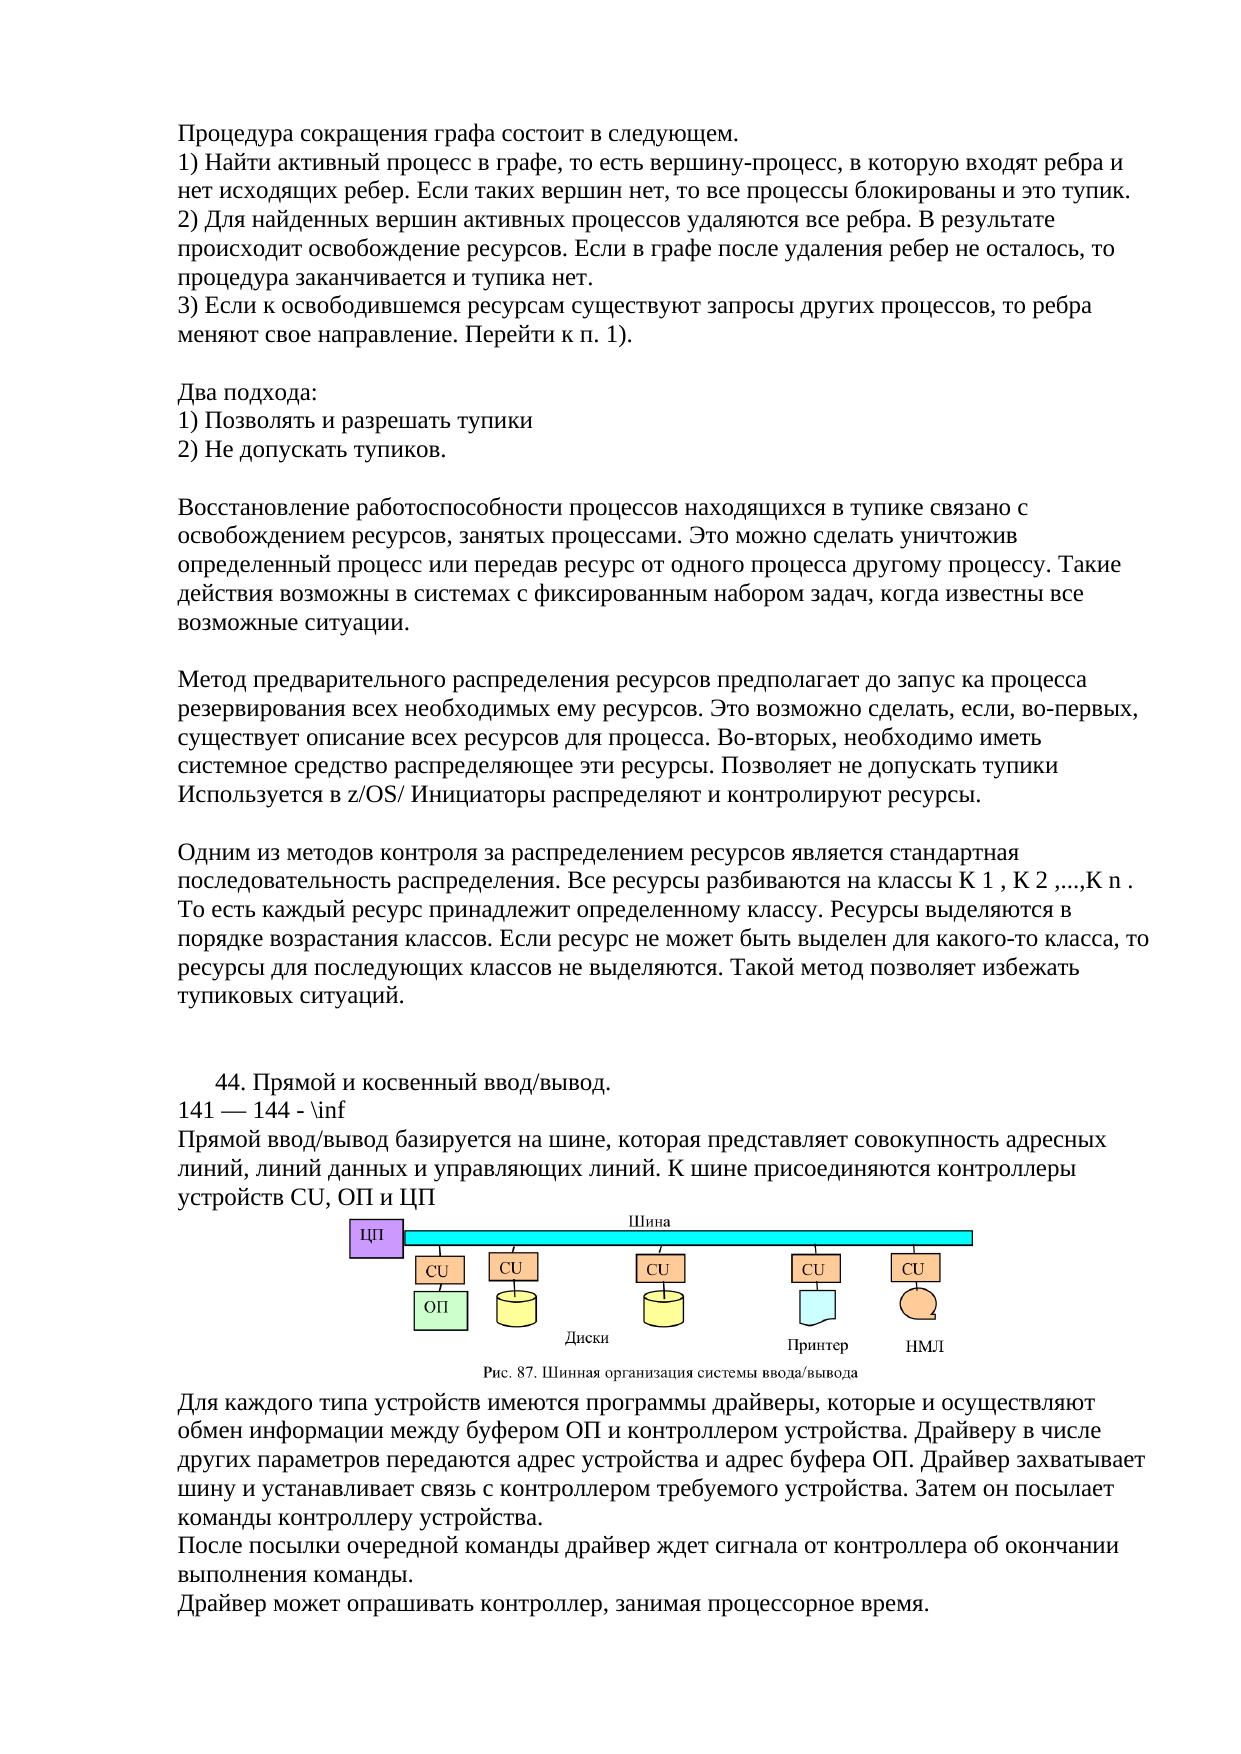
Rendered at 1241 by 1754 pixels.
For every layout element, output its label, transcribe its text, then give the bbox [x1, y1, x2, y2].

text 1) Позволять и разрешать тупики [177, 406, 1152, 434]
text Метод предварительного распределения ресурсов предполагает до запус ка процесса резервирования всех необходимых ему ресурсов. Это возможно сделать, если, во-первых, существует описание всех ресурсов для процесса. Во-вторых, необходимо иметь системное средство распределяющее эти ресурсы. Позволяет не допускать тупики Используется в z/OS/ Инициаторы распределяют и контролируют ресурсы. [177, 664, 1152, 808]
text 2) Для найденных вершин активных процессов удаляются все ребра. В результате происходит освобождение ресурсов. Если в графе после удаления ребер не осталось, то процедура заканчивается и тупика нет. [177, 204, 1152, 291]
text Для каждого типа устройств имеются программы драйверы, которые и осуществляют обмен информации между буфером ОП и контроллером устройства. Драйверу в числе других параметров передаются адрес устройства и адрес буфера ОП. Драйвер захватывает шину и устанавливает связь с контроллером требуемого устройства. Затем он посылает команды контроллеру устройства. [177, 1387, 1152, 1530]
text Прямой ввод/вывод базируется на шине, которая представляет совокупность адресных линий, линий данных и управляющих линий. К шине присоединяются контроллеры устройств CU, ОП и ЦП [177, 1124, 1152, 1211]
text 1) Найти активный процесс в графе, то есть вершину-процесс, в которую входят ребра и нет исходящих ребер. Если таких вершин нет, то все процессы блокированы и это тупик. [177, 147, 1152, 204]
text Восстановление работоспособности процессов находящихся в тупике связано с освобождением ресурсов, занятых процессами. Это можно сделать уничтожив определенный процесс или передав ресурс от одного процесса другому процессу. Такие действия возможны в системах с фиксированным набором задач, когда известны все возможные ситуации. [177, 492, 1152, 636]
text Два подхода: [177, 377, 1152, 406]
list Прямой и косвенный ввод/вывод. [215, 1067, 1152, 1096]
text Одним из методов контроля за распределением ресурсов является стандартная последовательность распределения. Все ресурсы разбиваются на классы К 1 , К 2 ,...,К n . То есть каждый ресурс принадлежит определенному классу. Ресурсы выделяются в порядке возрастания классов. Если ресурс не может быть выделен для какого-то класса, то ресурсы для последующих классов не выделяются. Такой метод позволяет избежать тупиковых ситуаций. [177, 837, 1152, 1009]
text 3) Если к освободившемся ресурсам существуют запросы других процессов, то ребра меняют свое направление. Перейти к п. 1). [177, 291, 1152, 348]
text 141 — 144 - \inf [177, 1096, 1152, 1124]
text После посылки очередной команды драйвер ждет сигнала от контроллера об окончании выполнения команды. [177, 1530, 1152, 1588]
picture [344, 1210, 984, 1387]
text 2) Не допускать тупиков. [177, 434, 1152, 463]
text Драйвер может опрашивать контроллер, занимая процессорное время. [177, 1588, 1152, 1617]
text Процедура сокращения графа состоит в следующем. [177, 118, 1152, 147]
